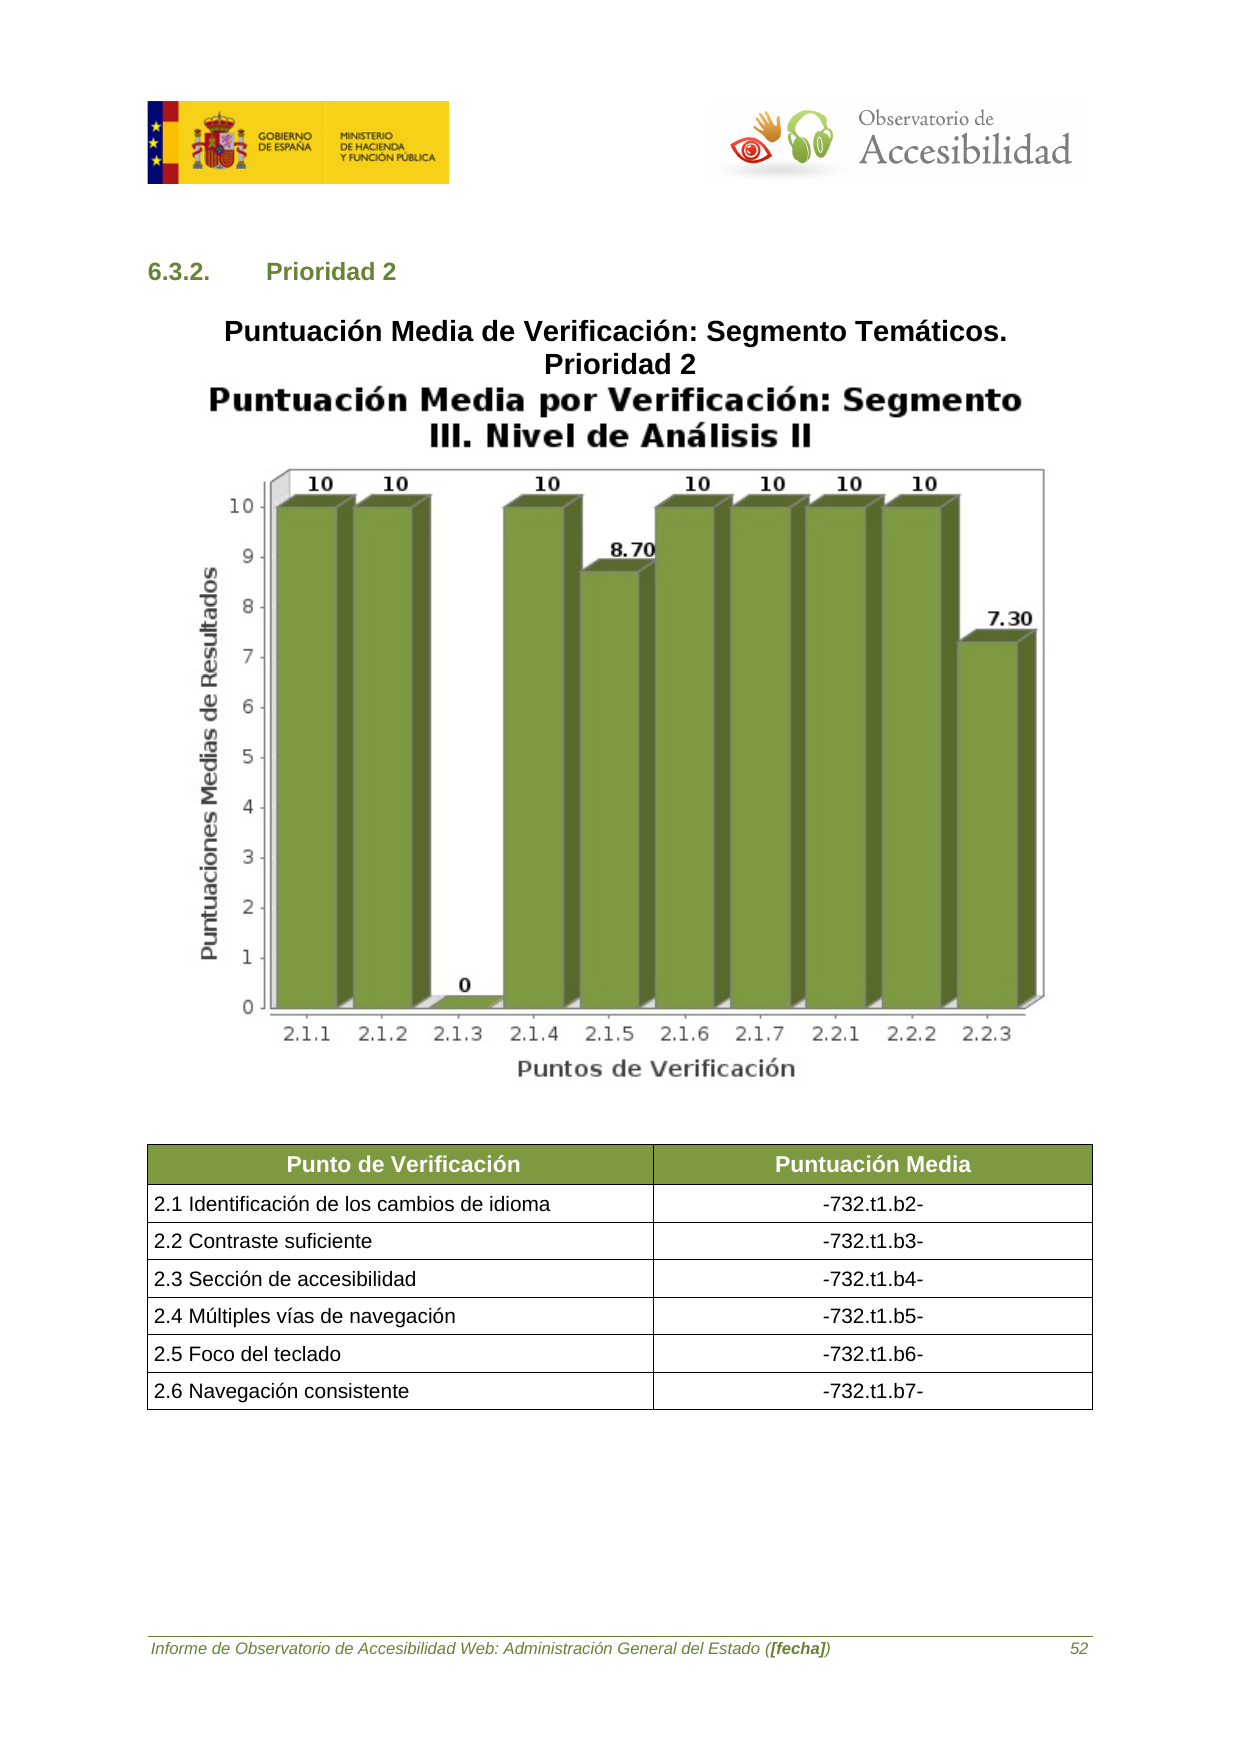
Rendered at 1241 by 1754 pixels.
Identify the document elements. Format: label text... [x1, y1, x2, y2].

table_cell 2.5 Foco del teclado [148, 1335, 653, 1372]
text Puntuación Media de Verificación: Segmento Temáticos. [148, 314, 1092, 347]
table_cell -732.t1.b4- [654, 1260, 1092, 1297]
table_cell 2.1 Identificación de los cambios de idioma [148, 1185, 653, 1222]
table_cell 2.3 Sección de accesibilidad [148, 1260, 653, 1297]
picture [178, 380, 1062, 1091]
table_cell -732.t1.b2- [654, 1185, 1092, 1222]
table_cell -732.t1.b5- [654, 1298, 1092, 1334]
table_header Punto de Verificación [148, 1145, 653, 1184]
table_cell 2.2 Contraste suficiente [148, 1223, 653, 1259]
picture [147, 101, 450, 184]
table_cell -732.t1.b6- [654, 1335, 1092, 1372]
subtitle Prioridad 2 [148, 257, 1092, 286]
picture [710, 101, 1086, 184]
table_cell -732.t1.b3- [654, 1223, 1092, 1259]
table_cell 2.4 Múltiples vías de navegación [148, 1298, 653, 1334]
table_header Puntuación Media [654, 1145, 1092, 1184]
table_cell 2.6 Navegación consistente [148, 1373, 653, 1409]
text Prioridad 2 [148, 347, 1092, 381]
table_cell -732.t1.b7- [654, 1373, 1092, 1409]
